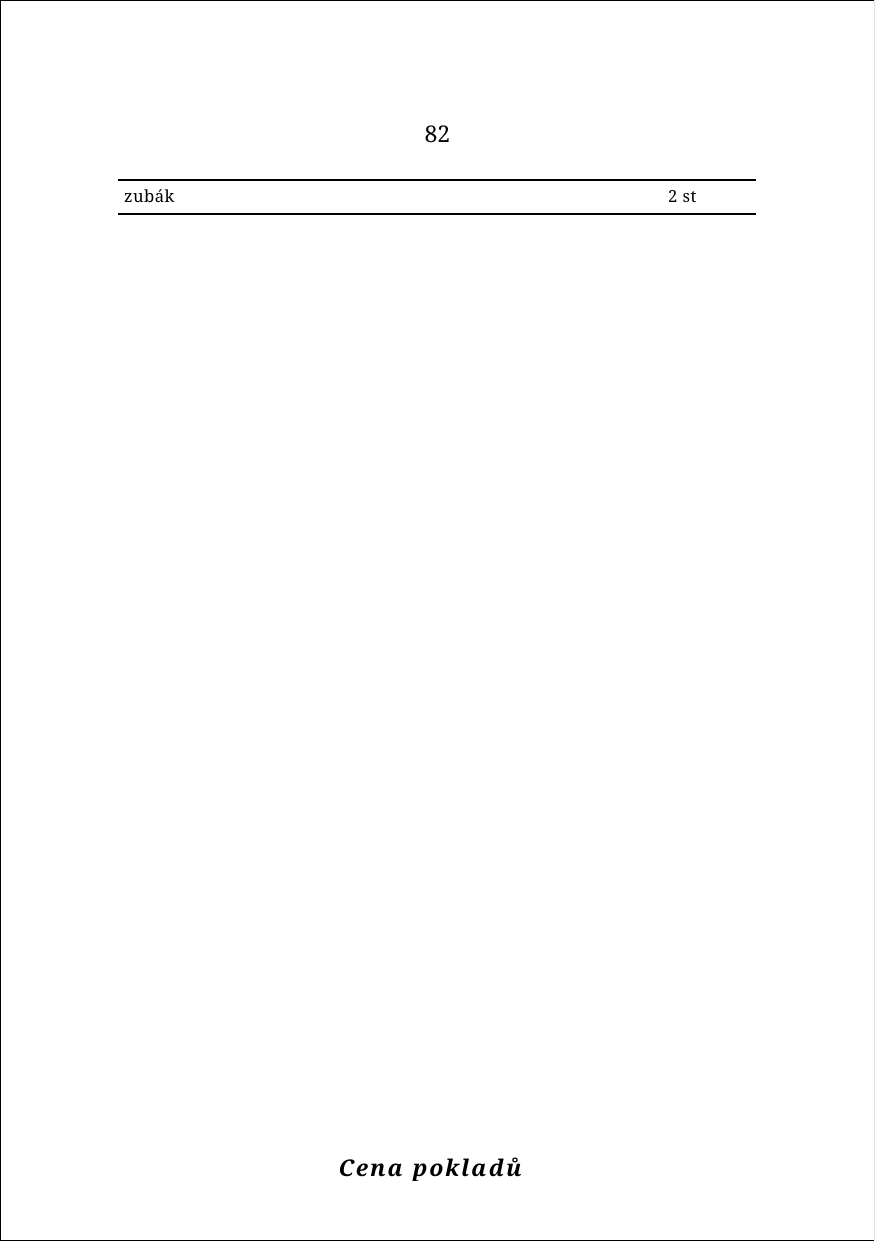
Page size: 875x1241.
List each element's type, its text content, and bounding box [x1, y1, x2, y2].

table_cell zubák [118, 181, 608, 213]
table_cell 2 st [608, 181, 756, 213]
